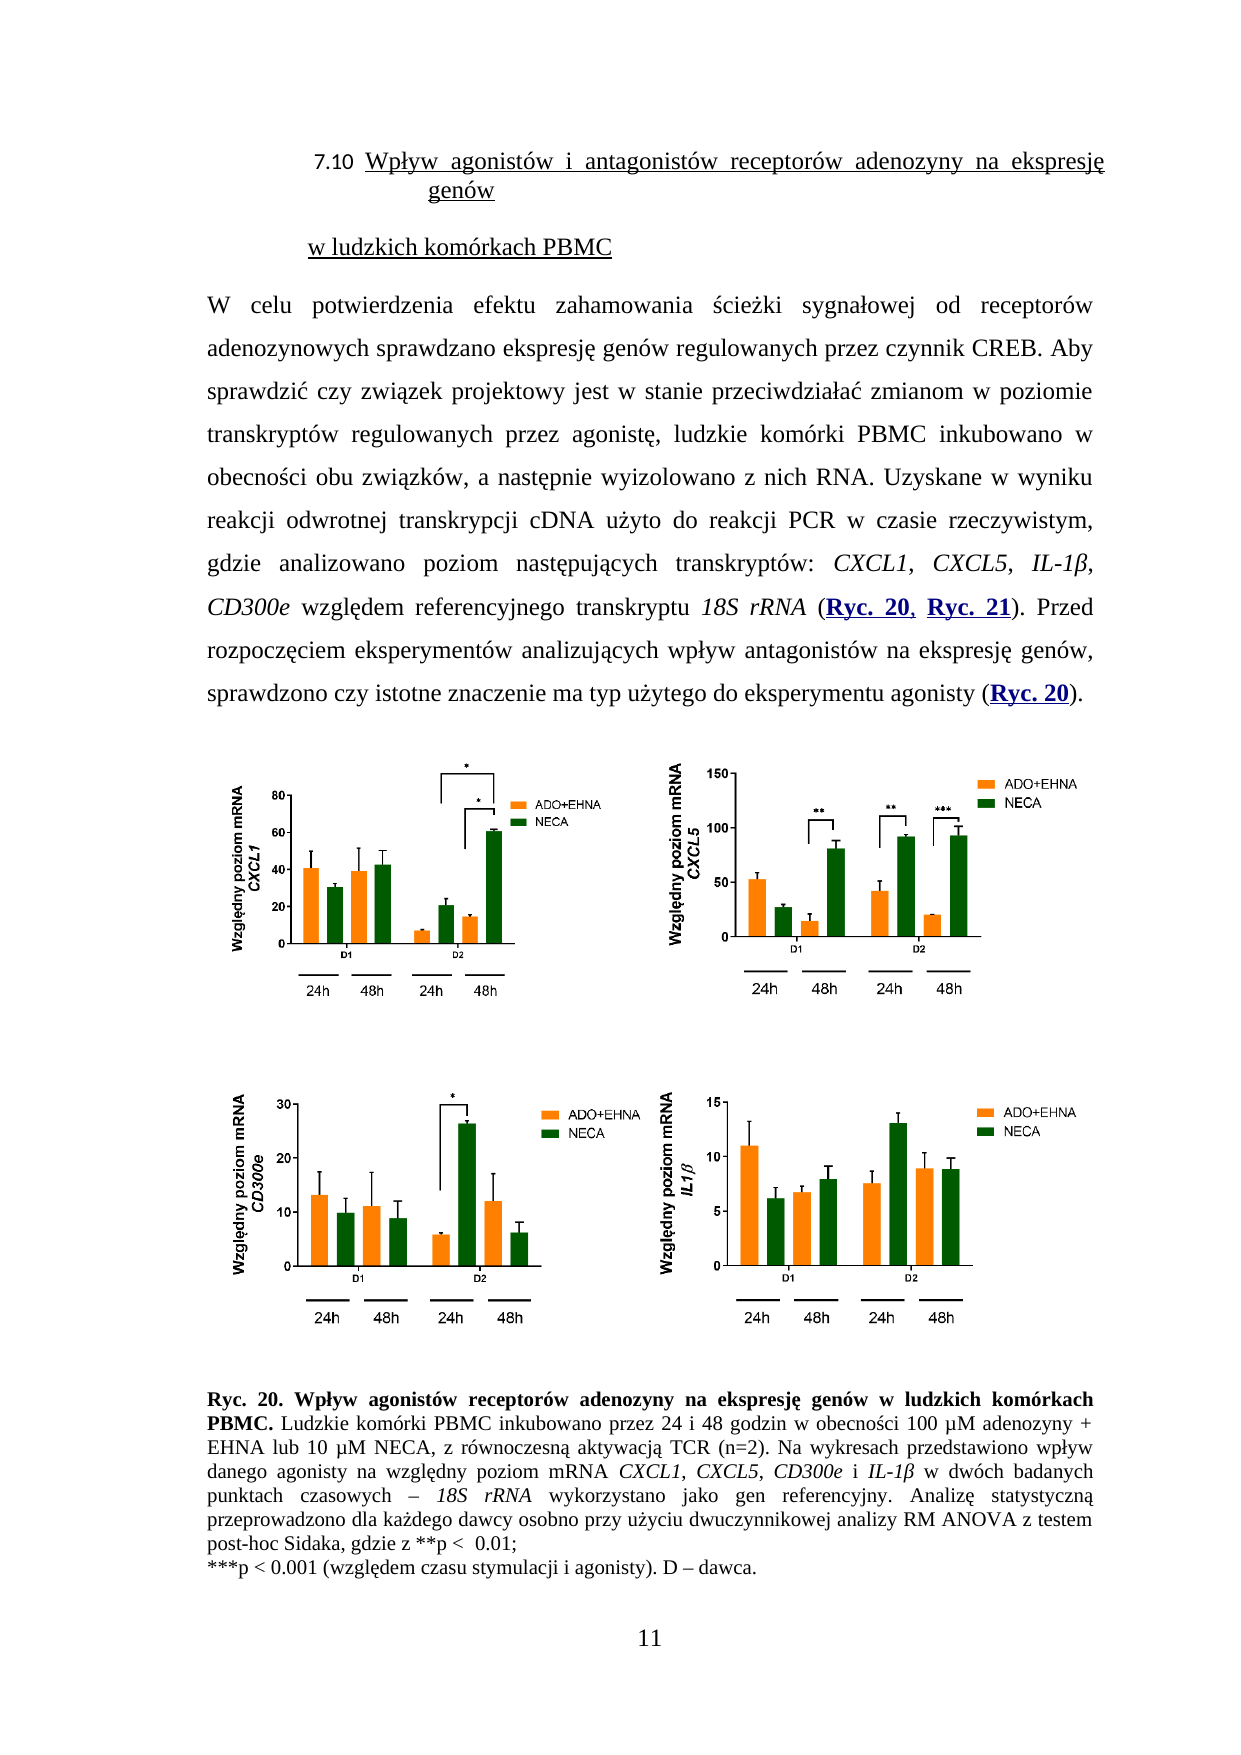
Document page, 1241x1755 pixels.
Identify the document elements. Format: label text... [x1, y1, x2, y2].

text W celu potwierdzenia efektu zahamowania ścieżki sygnałowej od receptorów adenozynowych sprawdzano ekspresję genów regulowanych przez czynnik CREB. Aby sprawdzić czy związek projektowy jest w stanie przeciwdziałać zmianom w poziomie transkryptów regulowanych przez agonistę, ludzkie komórki PBMC inkubowano w obecności obu związków, a następnie wyizolowano z nich RNA. Uzyskane w wyniku reakcji odwrotnej transkrypcji cDNA użyto do reakcji PCR w czasie rzeczywistym, gdzie analizowano poziom następujących transkryptów: CXCL1, CXCL5, IL-1β, CD300e względem referencyjnego transkryptu 18S rRNA (Ryc. 20, Ryc. 21). Przed rozpoczęciem eksperymentów analizujących wpływ antagonistów na ekspresję genów, sprawdzono czy istotne znaczenie ma typ użytego do eksperymentu agonisty (Ryc. 20). [207, 290, 1093, 707]
list Wpływ agonistów i antagonistów receptorów adenozyny na ekspresję genów [313, 146, 1105, 203]
text Ryc. 20. Wpływ agonistów receptorów adenozyny na ekspresję genów w ludzkich komórkach PBMC. Ludzkie komórki PBMC inkubowano przez 24 i 48 godzin w obecności 100 µM adenozyny + EHNA lub 10 µM NECA, z równoczesną aktywacją TCR (n=2). Na wykresach przedstawiono wpływ danego agonisty na względny poziom mRNA CXCL1, CXCL5, CD300e i IL-1β w dwóch badanych punktach czasowych – 18S rRNA wykorzystano jako gen referencyjny. Analizę statystyczną przeprowadzono dla każdego dawcy osobno przy użyciu dwuczynnikowej analizy RM ANOVA z testem post-hoc Sidaka, gdzie z **p < 0.01; [207, 1387, 1094, 1555]
text w ludzkich komórkach PBMC [307, 232, 1105, 261]
text ***p < 0.001 (względem czasu stymulacji i agonisty). D – dawca. [207, 1555, 1105, 1579]
